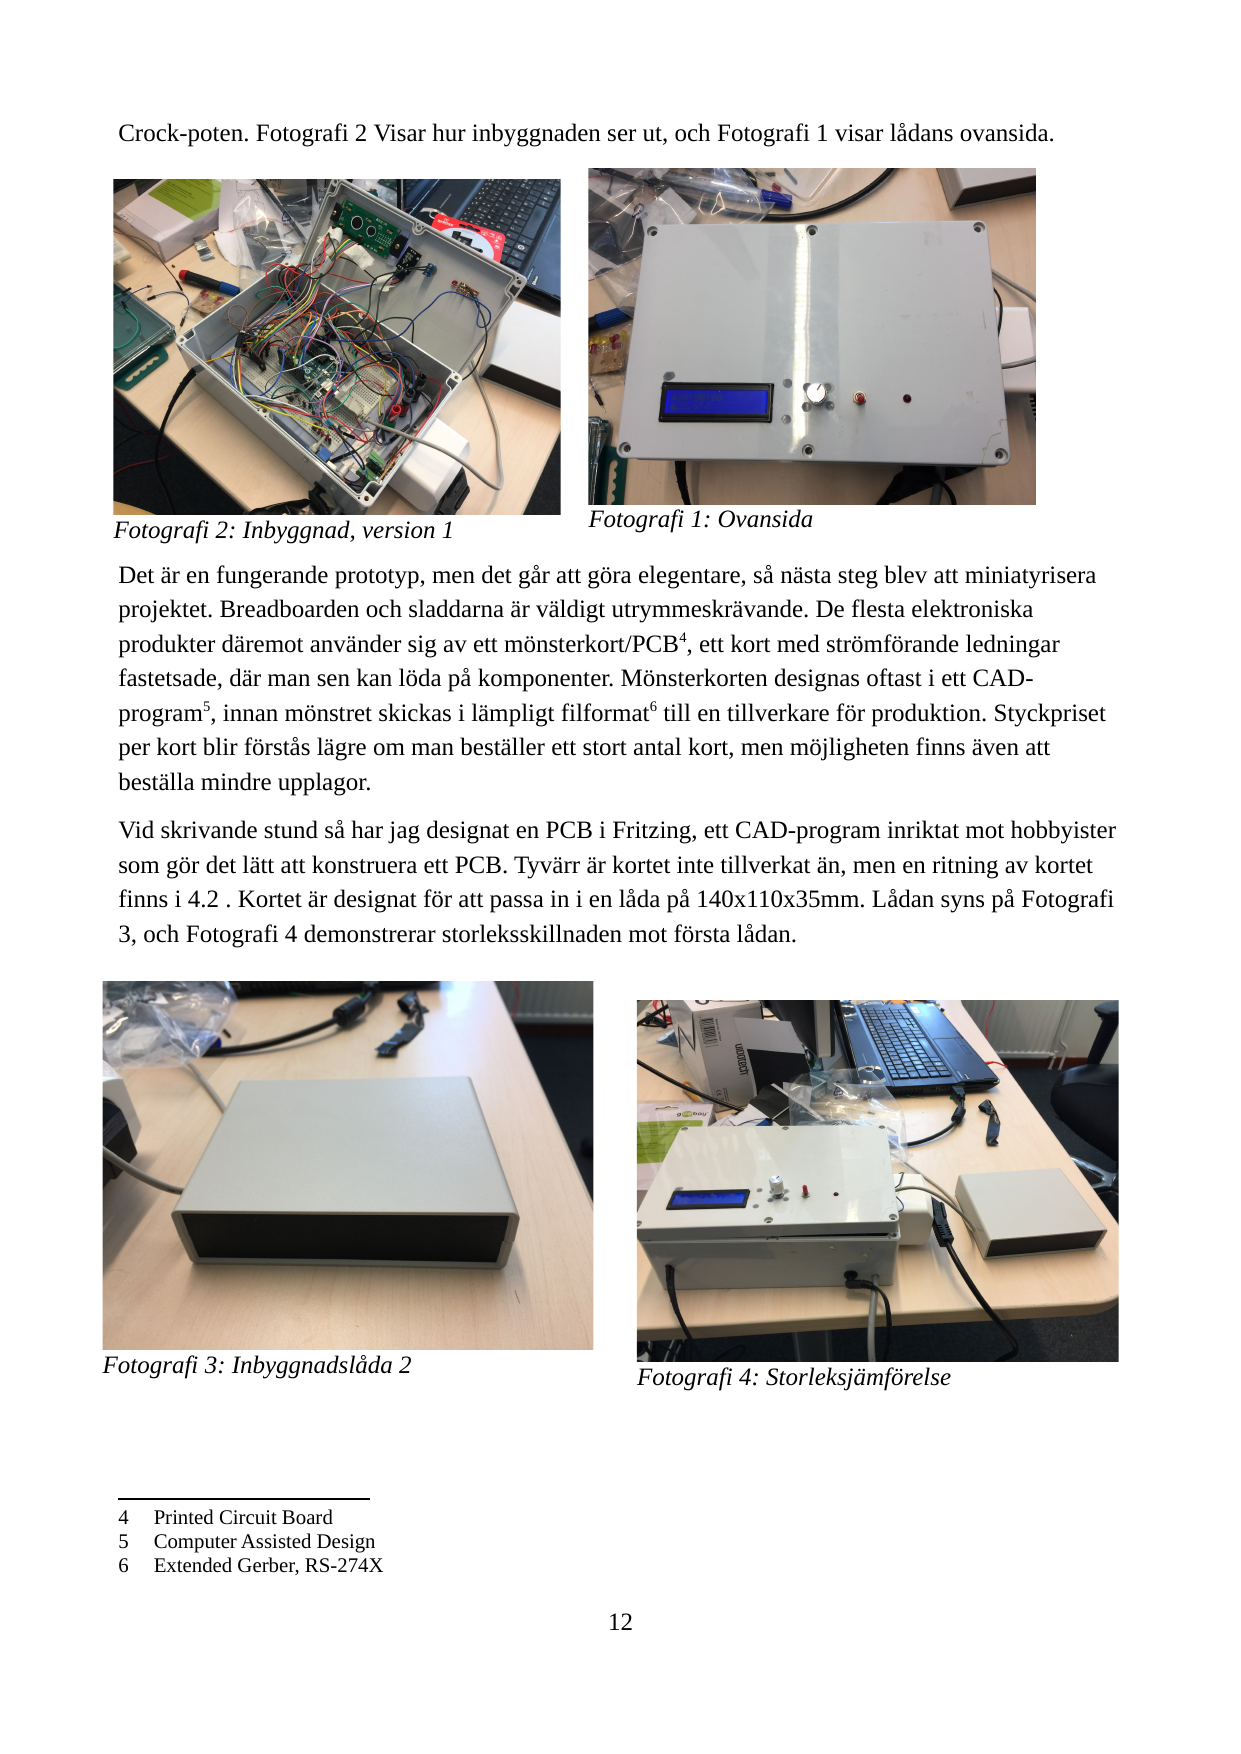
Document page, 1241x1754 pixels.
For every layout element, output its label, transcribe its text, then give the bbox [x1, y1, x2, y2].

text Det är en fungerande prototyp, men det går att göra elegentare, så nästa steg blev att miniatyrisera projektet. Breadboarden och sladdarna är väldigt utrymmeskrävande. De flesta elektroniska produkter däremot använder sig av ett mönsterkort/PCB, ett kort med strömförande ledningar fastetsade, där man sen kan löda på komponenter. Mönsterkorten designas oftast i ett CAD-program, innan mönstret skickas i lämpligt filformat till en tillverkare för produktion. Styckpriset per kort blir förstås lägre om man beställer ett stort antal kort, men möjligheten finns även att beställa mindre upplagor. [118, 560, 1122, 795]
picture [113, 179, 561, 515]
picture [636, 1000, 1119, 1362]
text Computer Assisted Design [118, 1529, 1122, 1553]
text Extended Gerber, RS-274X [118, 1553, 1122, 1577]
picture [588, 168, 1036, 505]
text Crock-poten. Fotografi 2 Visar hur inbyggnaden ser ut, och Fotografi 1 visar lådans ovansida. [118, 118, 1122, 147]
text Fotografi 1: Ovansida [588, 505, 1036, 533]
picture [102, 981, 594, 1350]
text Fotografi 4: Storleksjämförelse [637, 1362, 1119, 1390]
text Vid skrivande stund så har jag designat en PCB i Fritzing, ett CAD-program inriktat mot hobbyister som gör det lätt att konstruera ett PCB. Tyvärr är kortet inte tillverkat än, men en ritning av kortet finns i 4.2. Kortet är designat för att passa in i en låda på 140x110x35mm. Lådan syns på Fotografi 3, och Fotografi 4 demonstrerar storleksskillnaden mot första lådan. [118, 816, 1122, 948]
text Fotografi 3: Inbyggnadslåda 2 [102, 1350, 593, 1379]
text Fotografi 2: Inbyggnad, version 1 [113, 515, 561, 544]
text Printed Circuit Board [118, 1505, 1122, 1529]
